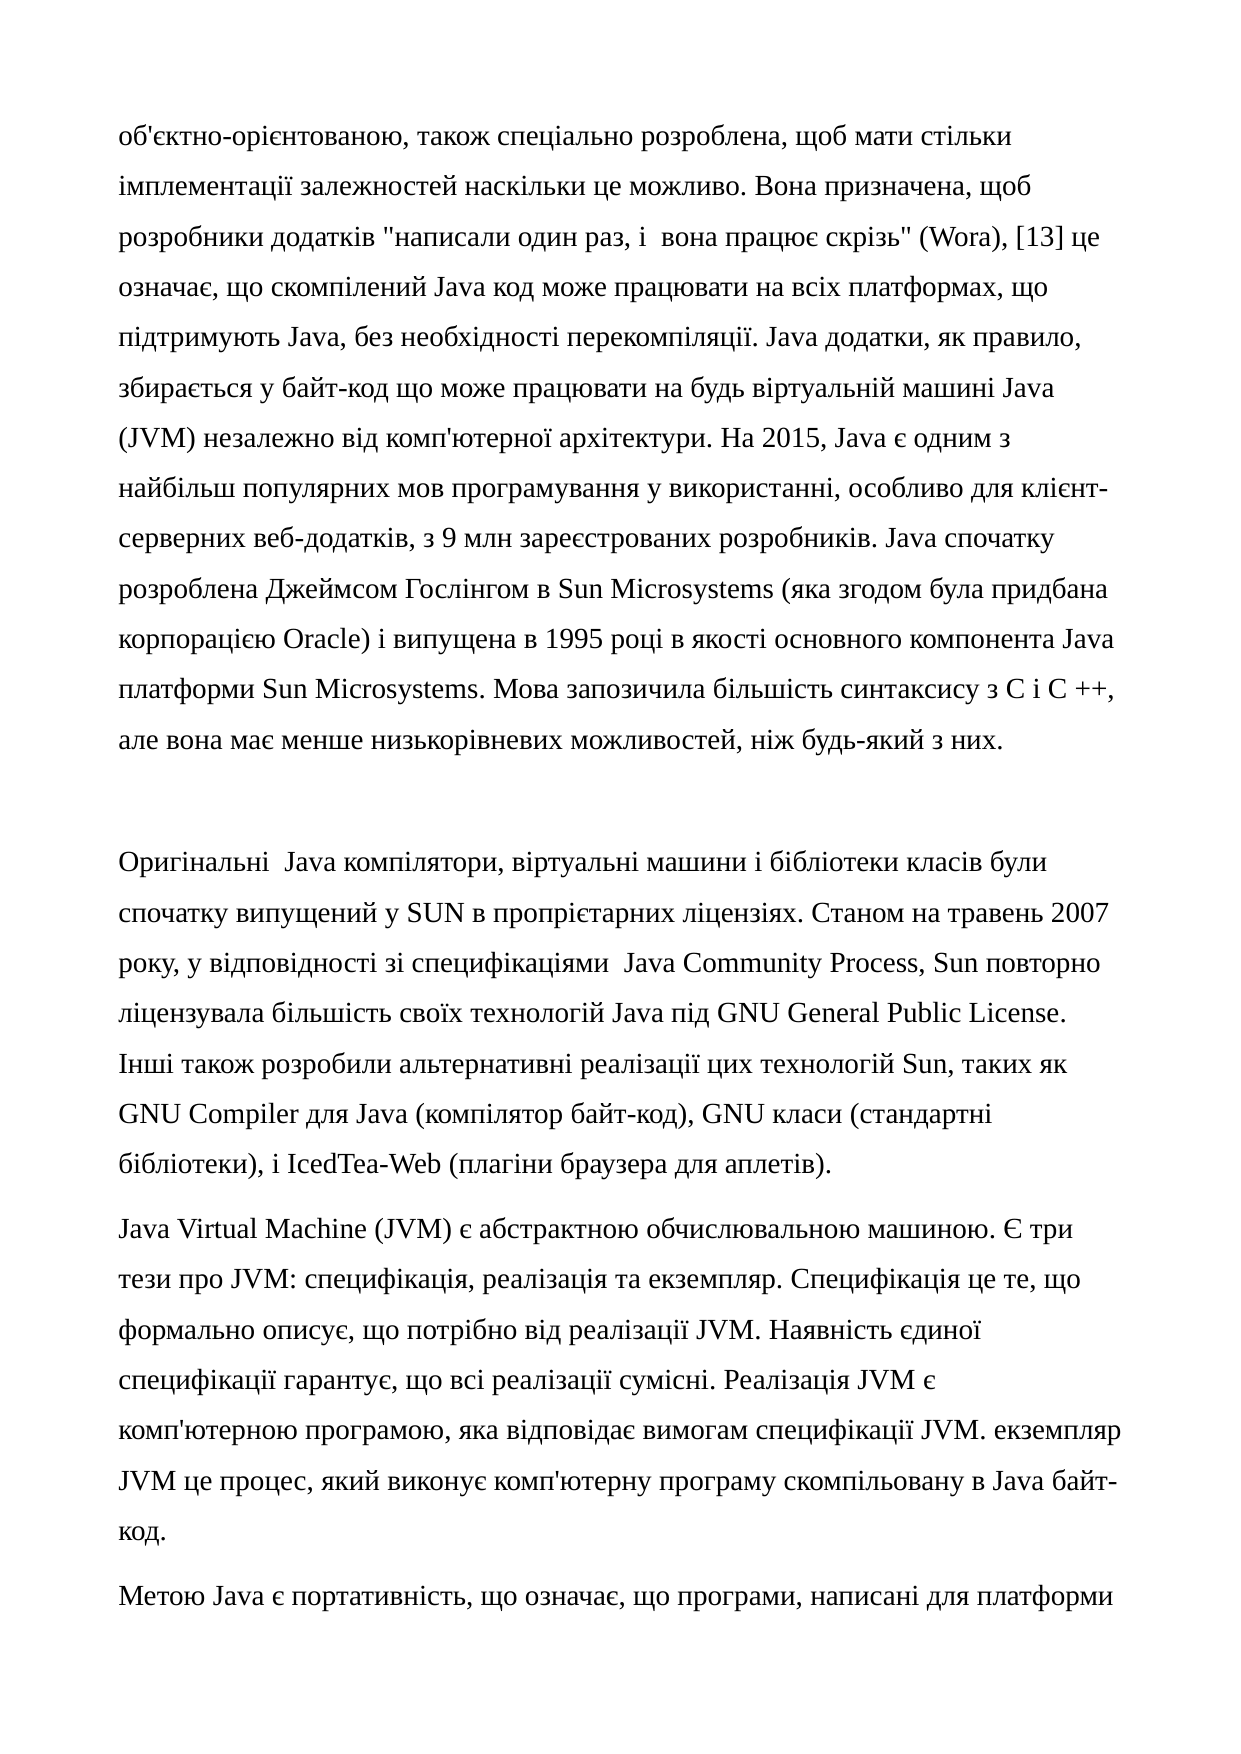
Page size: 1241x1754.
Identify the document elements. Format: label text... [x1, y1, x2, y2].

text Оригінальні Java компілятори, віртуальні машини і бібліотеки класів були спочатку випущений у SUN в пропрієтарних ліцензіях. Станом на травень 2007 року, у відповідності зі специфікаціями Java Community Process, Sun повторно ліцензувала більшість своїх технологій Java під GNU General Public License. Інші також розробили альтернативні реалізації цих технологій Sun, таких як GNU Compiler для Java (компілятор байт-код), GNU класи (стандартні бібліотеки), і IcedTea-Web (плагіни браузера для аплетів). [118, 844, 1122, 1180]
text об'єктно-орієнтованою, також спеціально розроблена, щоб мати стільки імплементації залежностей наскільки це можливо. Вона призначена, щоб розробники додатків "написали один раз, і вона працює скрізь" (Wora), [13] це означає, що скомпілений Java код може працювати на всіх платформах, що підтримують Java, без необхідності перекомпіляції. Java додатки, як правило, збирається у байт-код що може працювати на будь віртуальній машині Java (JVM) незалежно від комп'ютерної архітектури. На 2015, Java є одним з найбільш популярних мов програмування у використанні, особливо для клієнт-серверних веб-додатків, з 9 млн зареєстрованих розробників. Java спочатку розроблена Джеймсом Гослінгом в Sun Microsystems (яка згодом була придбана корпорацією Oracle) і випущена в 1995 році в якості основного компонента Java платформи Sun Microsystems. Мова запозичила більшість синтаксису з C і C ++, але вона має менше низькорівневих можливостей, ніж будь-який з них. [118, 118, 1122, 755]
text Метою Java є портативність, що означає, що програми, написані для платформи [118, 1578, 1122, 1612]
text Java Virtual Machine (JVM) є абстрактною обчислювальною машиною. Є три тези про JVM: специфікація, реалізація та екземпляр. Специфікація це те, що формально описує, що потрібно від реалізації JVM. Наявність єдиної специфікації гарантує, що всі реалізації сумісні. Реалізація JVM є комп'ютерною програмою, яка відповідає вимогам специфікації JVM. екземпляр JVM це процес, який виконує комп'ютерну програму скомпільовану в Java байт-код. [118, 1211, 1122, 1547]
